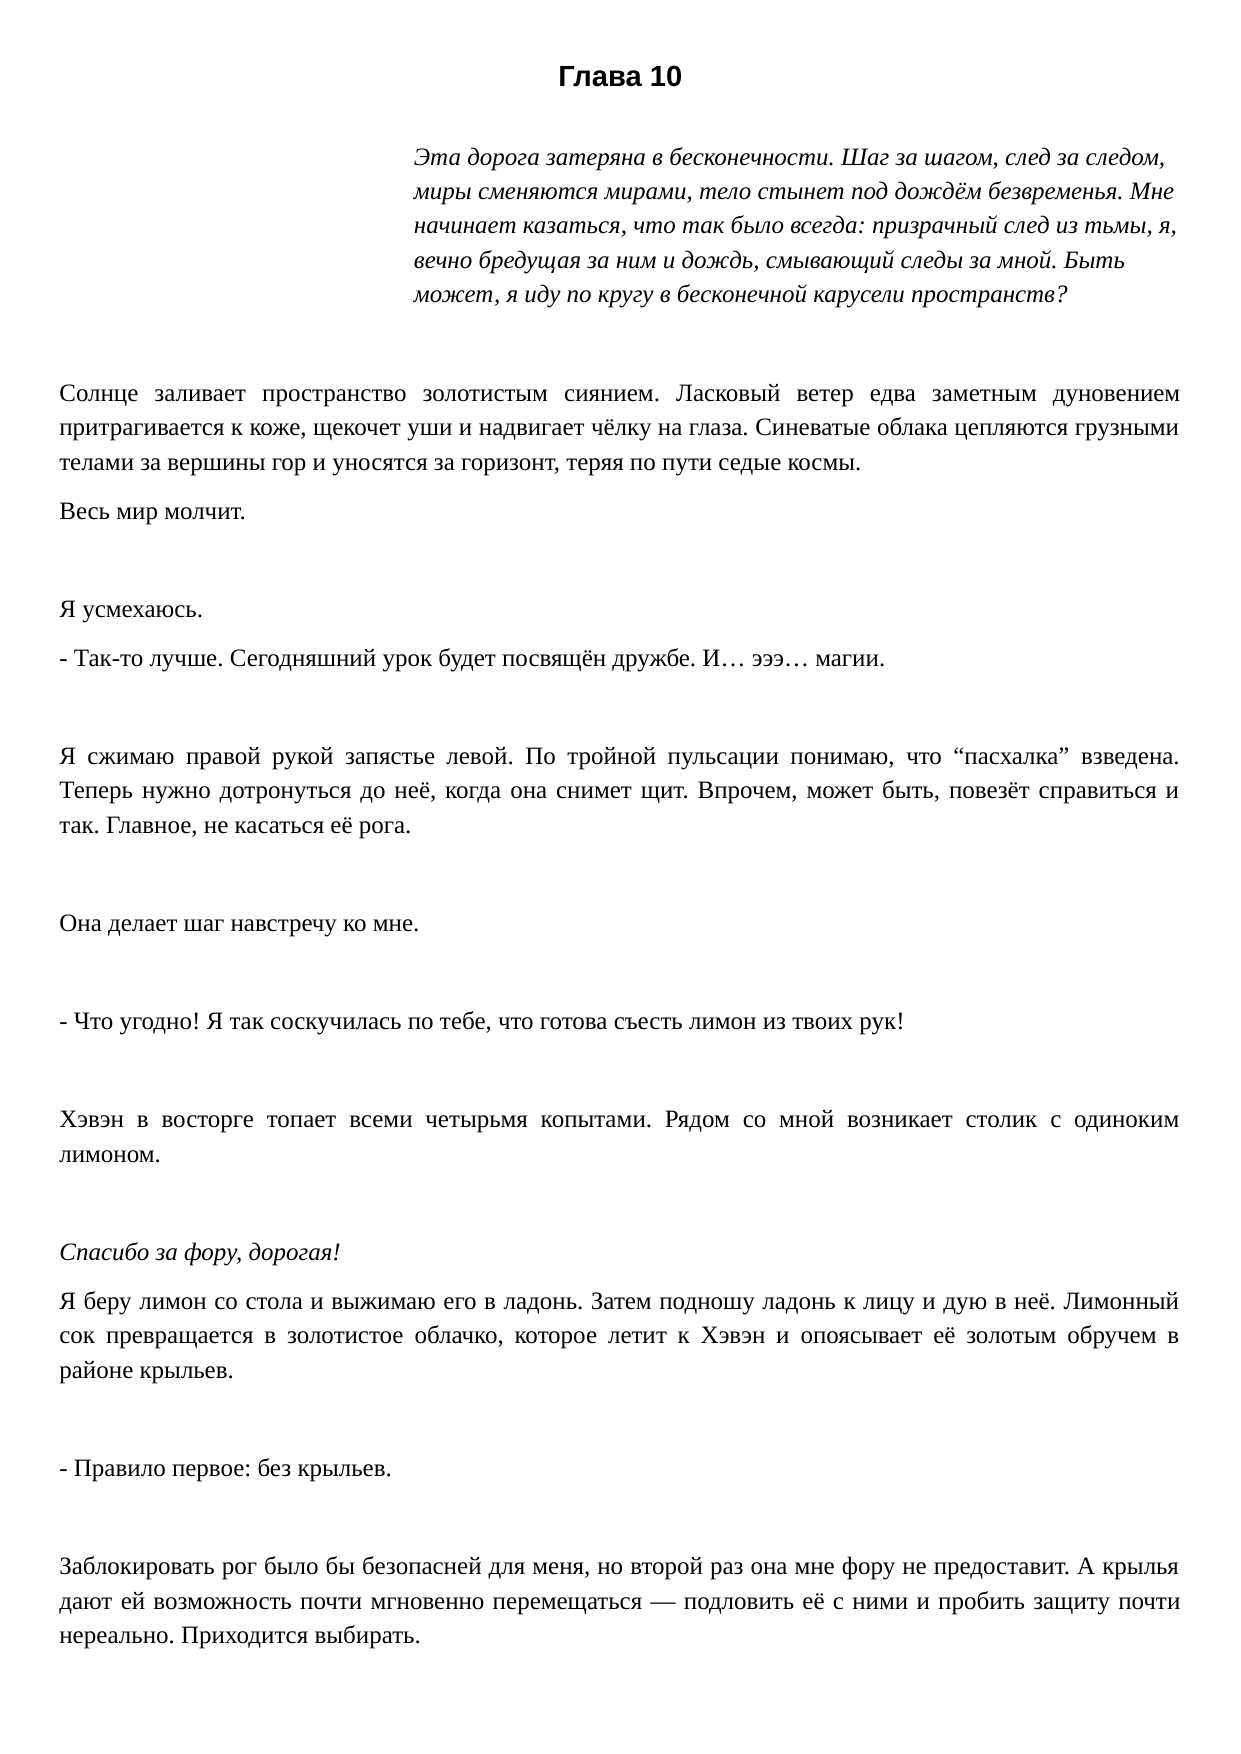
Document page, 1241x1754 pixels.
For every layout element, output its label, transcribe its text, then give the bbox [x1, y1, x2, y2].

text Солнце заливает пространство золотистым сиянием. Ласковый ветер едва заметным дуновением притрагивается к коже, щекочет уши и надвигает чёлку на глаза. Синеватые облака цепляются грузными телами за вершины гор и уносятся за горизонт, теряя по пути седые космы. [59, 378, 1181, 475]
text Она делает шаг навстречу ко мне. [59, 908, 1181, 937]
text Я беру лимон со стола и выжимаю его в ладонь. Затем подношу ладонь к лицу и дую в неё. Лимонный сок превращается в золотистое облачко, которое летит к Хэвэн и опоясывает её золотым обручем в районе крыльев. [59, 1286, 1181, 1384]
text Я сжимаю правой рукой запястье левой. По тройной пульсации понимаю, что “пасхалка” взведена. Теперь нужно дотронуться до неё, когда она снимет щит. Впрочем, может быть, повезёт справиться и так. Главное, не касаться её рога. [59, 741, 1181, 839]
text - Так-то лучше. Сегодняшний урок будет посвящён дружбе. И… эээ… магии. [59, 643, 1181, 672]
text Спасибо за фору, дорогая! [59, 1237, 1181, 1266]
text Я усмехаюсь. [59, 594, 1181, 623]
text Хэвэн в восторге топает всеми четырьмя копытами. Рядом со мной возникает столик с одиноким лимоном. [59, 1104, 1181, 1168]
text - Правило первое: без крыльев. [59, 1453, 1181, 1482]
subtitle Глава 10 [59, 59, 1181, 93]
text Заблокировать рог было бы безопасней для меня, но второй раз она мне фору не предоставит. А крылья дают ей возможность почти мгновенно перемещаться — подловить её с ними и пробить защиту почти нереально. Приходится выбирать. [59, 1551, 1181, 1649]
text Эта дорога затеряна в бесконечности. Шаг за шагом, след за следом, миры сменяются мирами, тело стынет под дождём безвременья. Мне начинает казаться, что так было всегда: призрачный след из тьмы, я, вечно бредущая за ним и дождь, смывающий следы за мной. Быть может, я иду по кругу в бесконечной карусели пространств? [414, 142, 1181, 308]
text Весь мир молчит. [59, 496, 1181, 524]
text - Что угодно! Я так соскучилась по тебе, что готова съесть лимон из твоих рук! [59, 1006, 1181, 1035]
